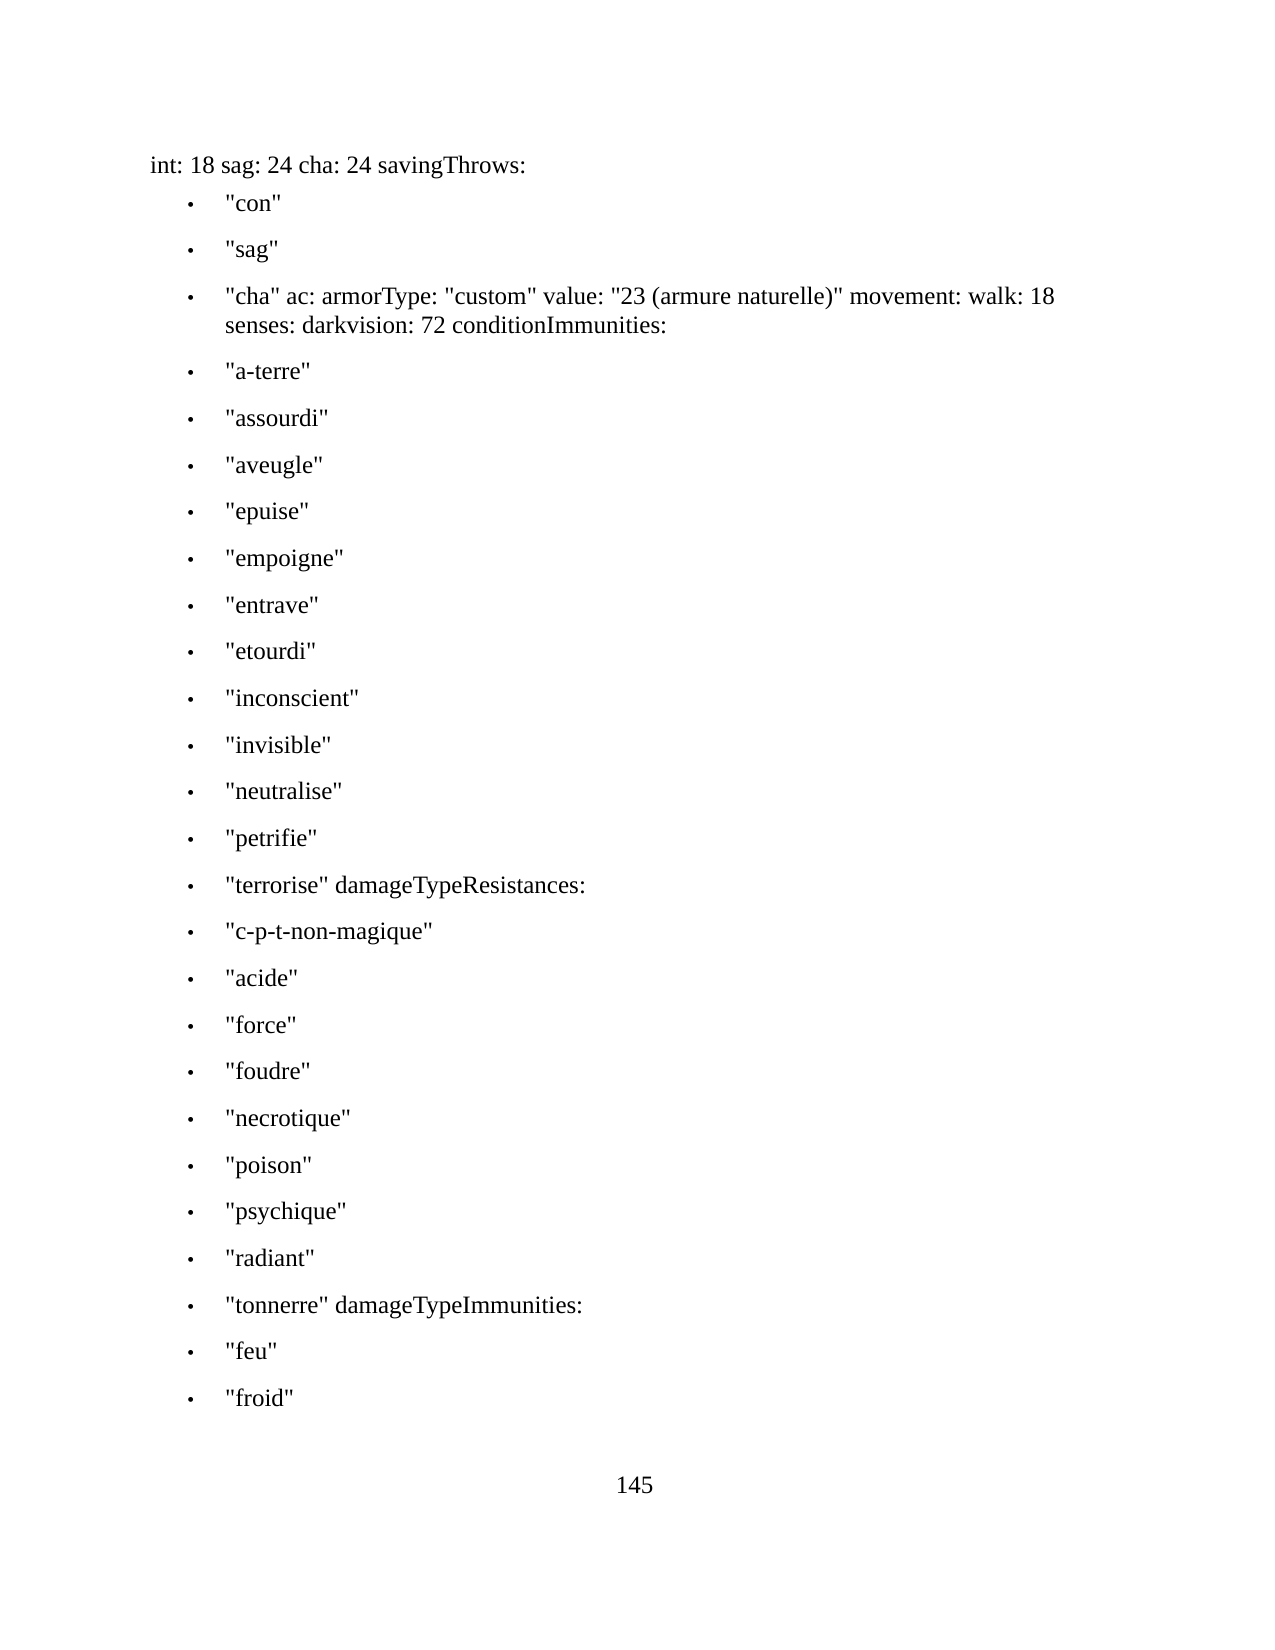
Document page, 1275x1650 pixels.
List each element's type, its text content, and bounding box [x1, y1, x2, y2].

list "empoigne" [187, 543, 1125, 572]
list "radiant" [187, 1243, 1125, 1272]
list "neutralise" [187, 776, 1125, 805]
list "necrotique" [187, 1103, 1125, 1132]
text int: 18 sag: 24 cha: 24 savingThrows: [150, 150, 1125, 179]
list "tonnerre" damageTypeImmunities: [187, 1290, 1125, 1318]
list "a-terre" [187, 356, 1125, 385]
list "psychique" [187, 1196, 1125, 1225]
list "terrorise" damageTypeResistances: [187, 870, 1125, 898]
list "aveugle" [187, 450, 1125, 478]
list "entrave" [187, 590, 1125, 618]
list "assourdi" [187, 403, 1125, 432]
list "invisible" [187, 730, 1125, 758]
list "froid" [187, 1383, 1125, 1412]
list "petrifie" [187, 823, 1125, 852]
list "sag" [187, 234, 1125, 263]
list "poison" [187, 1150, 1125, 1178]
list "force" [187, 1010, 1125, 1038]
list "feu" [187, 1336, 1125, 1365]
list "con" [187, 188, 1125, 216]
list "inconscient" [187, 683, 1125, 712]
list "c-p-t-non-magique" [187, 916, 1125, 945]
list "cha" ac: armorType: "custom" value: "23 (armure naturelle)" movement: walk: 18 senses: darkvision: 72 conditionImmunities: [187, 281, 1125, 338]
list "acide" [187, 963, 1125, 992]
list "epuise" [187, 496, 1125, 525]
list "etourdi" [187, 636, 1125, 665]
list "foudre" [187, 1056, 1125, 1085]
